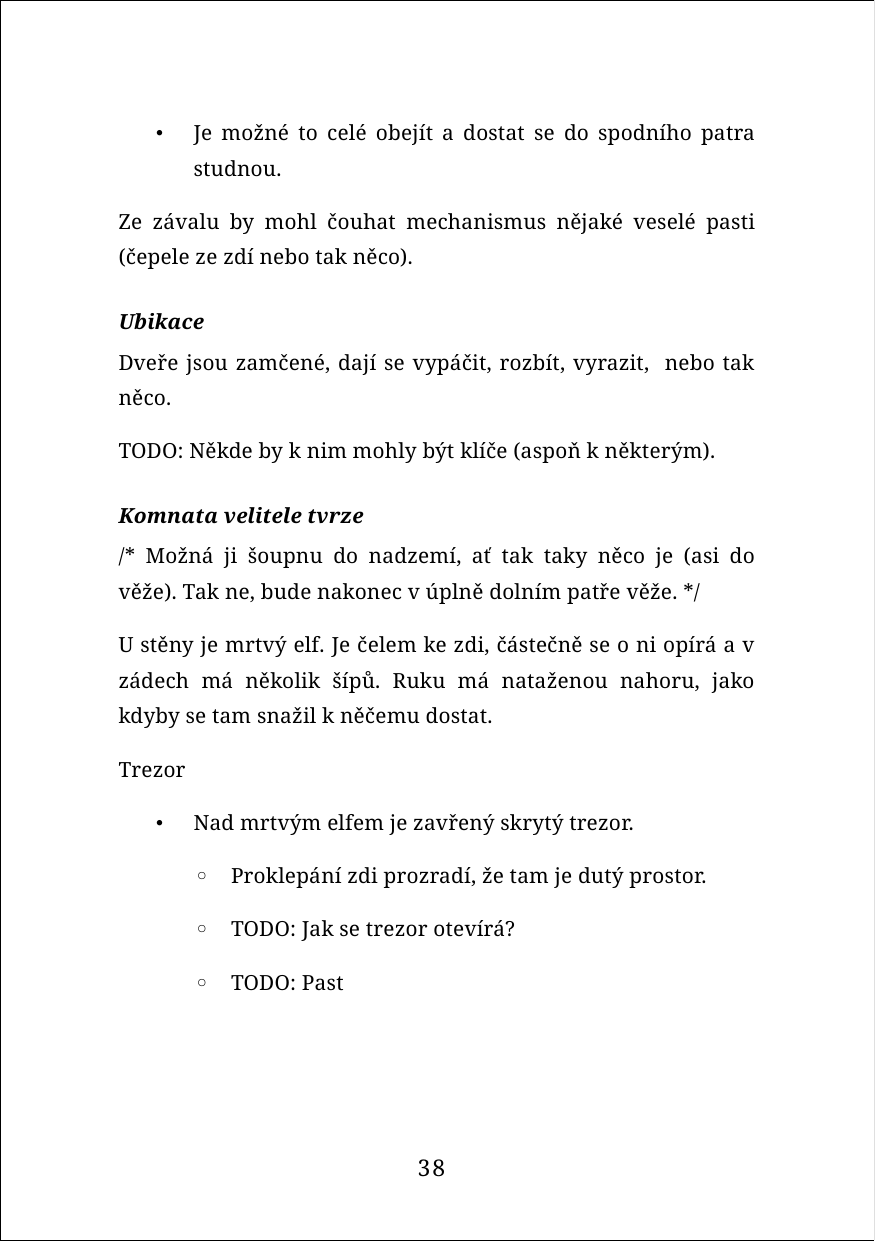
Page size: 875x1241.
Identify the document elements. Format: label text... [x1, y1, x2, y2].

text Trezor [118, 755, 756, 783]
subtitle Komnata velitele tvrze [118, 501, 756, 530]
text Dveře jsou zamčené, dají se vypáčit, rozbít, vyrazit, nebo tak něco. [118, 348, 756, 412]
list Je možné to celé obejít a dostat se do spodního patra studnou. [156, 118, 756, 182]
text TODO: Někde by k nim mohly být klíče (aspoň k některým). [118, 436, 756, 465]
text Ze závalu by mohl čouhat mechanismus nějaké veselé pasti (čepele ze zdí nebo tak něco). [118, 207, 756, 271]
list Proklepání zdi prozradí, že tam je dutý prostor. [193, 861, 756, 889]
text /* Možná ji šoupnu do nadzemí, ať tak taky něco je (asi do věže). Tak ne, bude nakonec v úplně dolním patře věže. */ [118, 542, 756, 606]
subtitle Ubikace [118, 307, 756, 336]
list Nad mrtvým elfem je zavřený skrytý trezor. [156, 808, 756, 836]
list TODO: Past [193, 968, 756, 996]
text U stěny je mrtvý elf. Je čelem ke zdi, částečně se o ni opírá a v zádech má několik šípů. Ruku má nataženou nahoru, jako kdyby se tam snažil k něčemu dostat. [118, 630, 756, 730]
list TODO: Jak se trezor otevírá? [193, 914, 756, 943]
